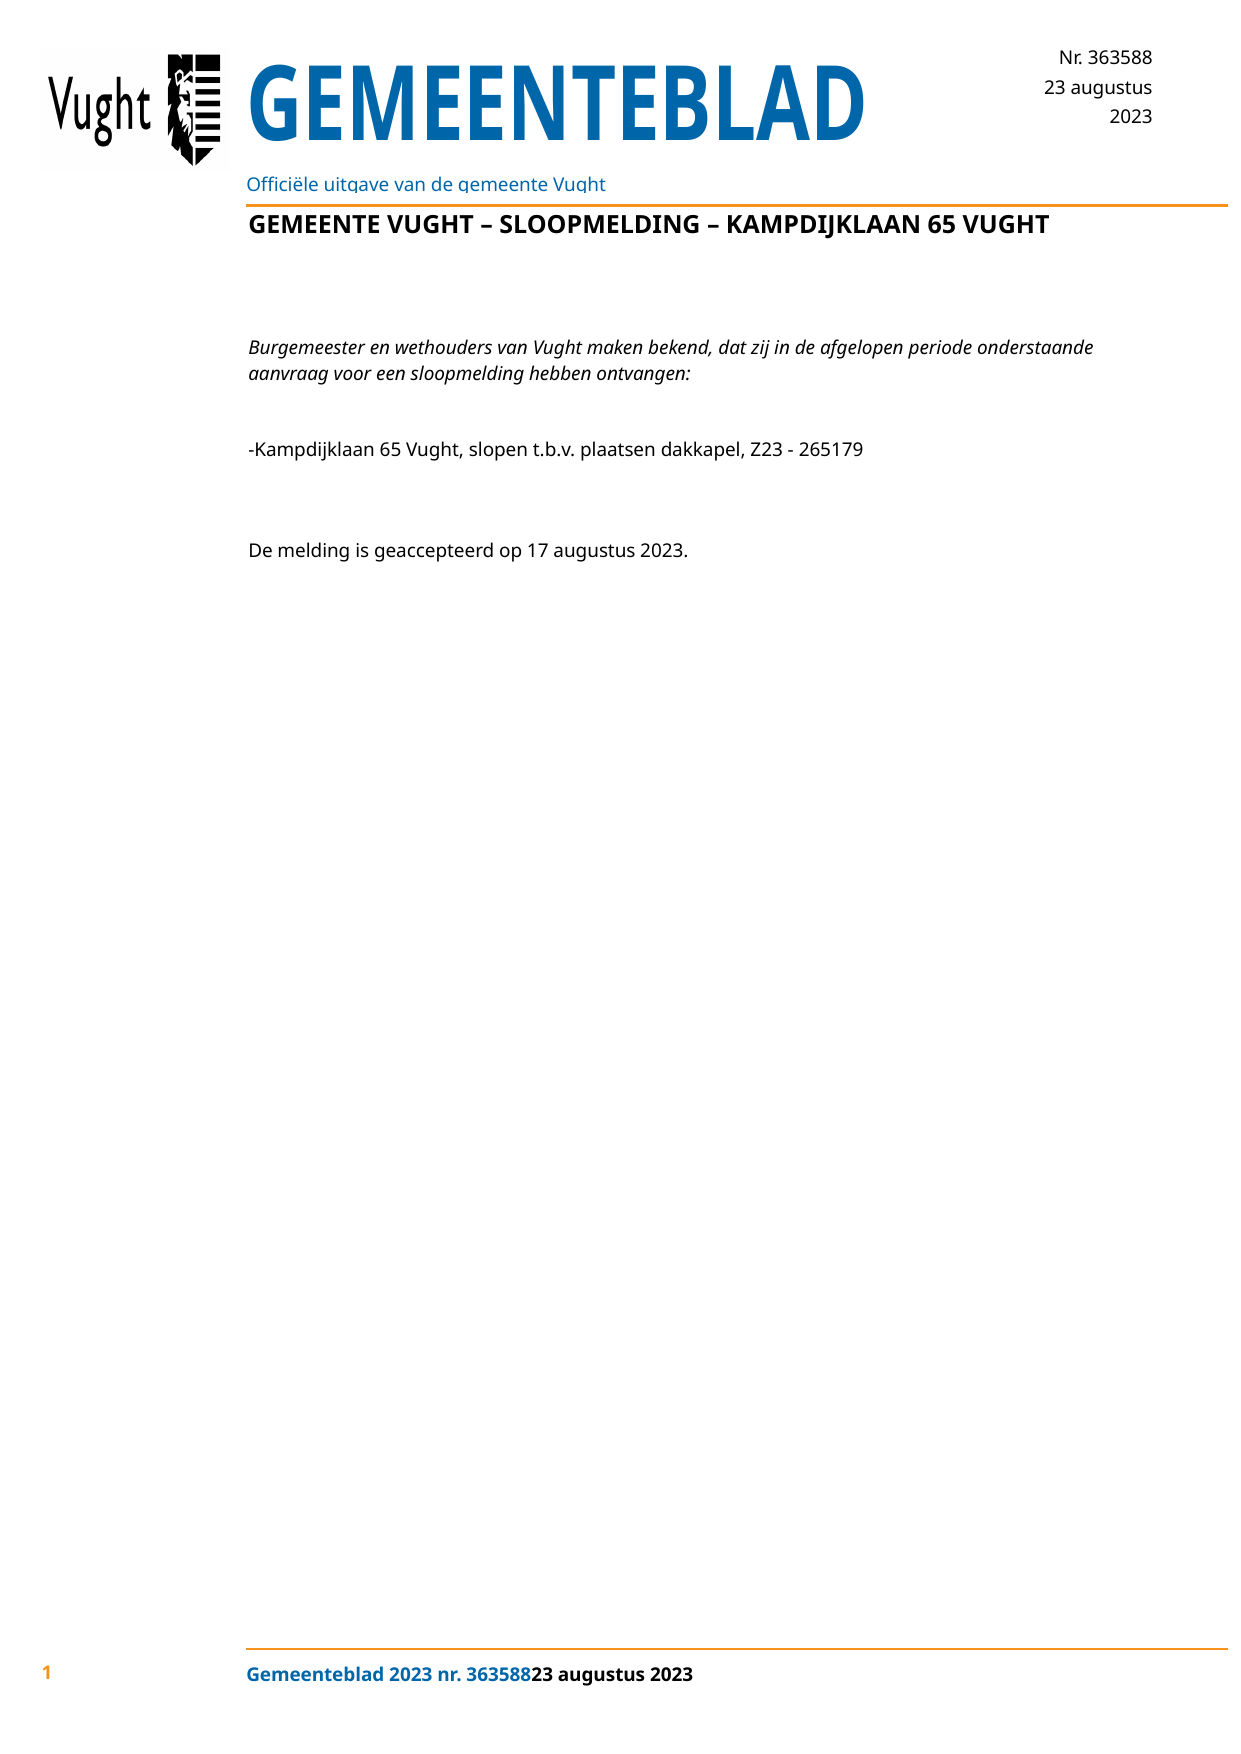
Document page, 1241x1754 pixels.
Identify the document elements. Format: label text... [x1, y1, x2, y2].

picture [41, 47, 231, 172]
text GEMEENTE VUGHT – SLOOPMELDING – KAMPDIJKLAAN 65 VUGHT [248, 207, 1152, 241]
text Burgemeester en wethouders van Vught maken bekend, dat zij in de afgelopen periode onderstaande aanvraag voor een sloopmelding hebben ontvangen: [248, 334, 1152, 386]
text De melding is geaccepteerd op 17 augustus 2023. [248, 537, 1152, 563]
text -Kampdijklaan 65 Vught, slopen t.b.v. plaatsen dakkapel, Z23 - 265179 [248, 436, 1152, 462]
